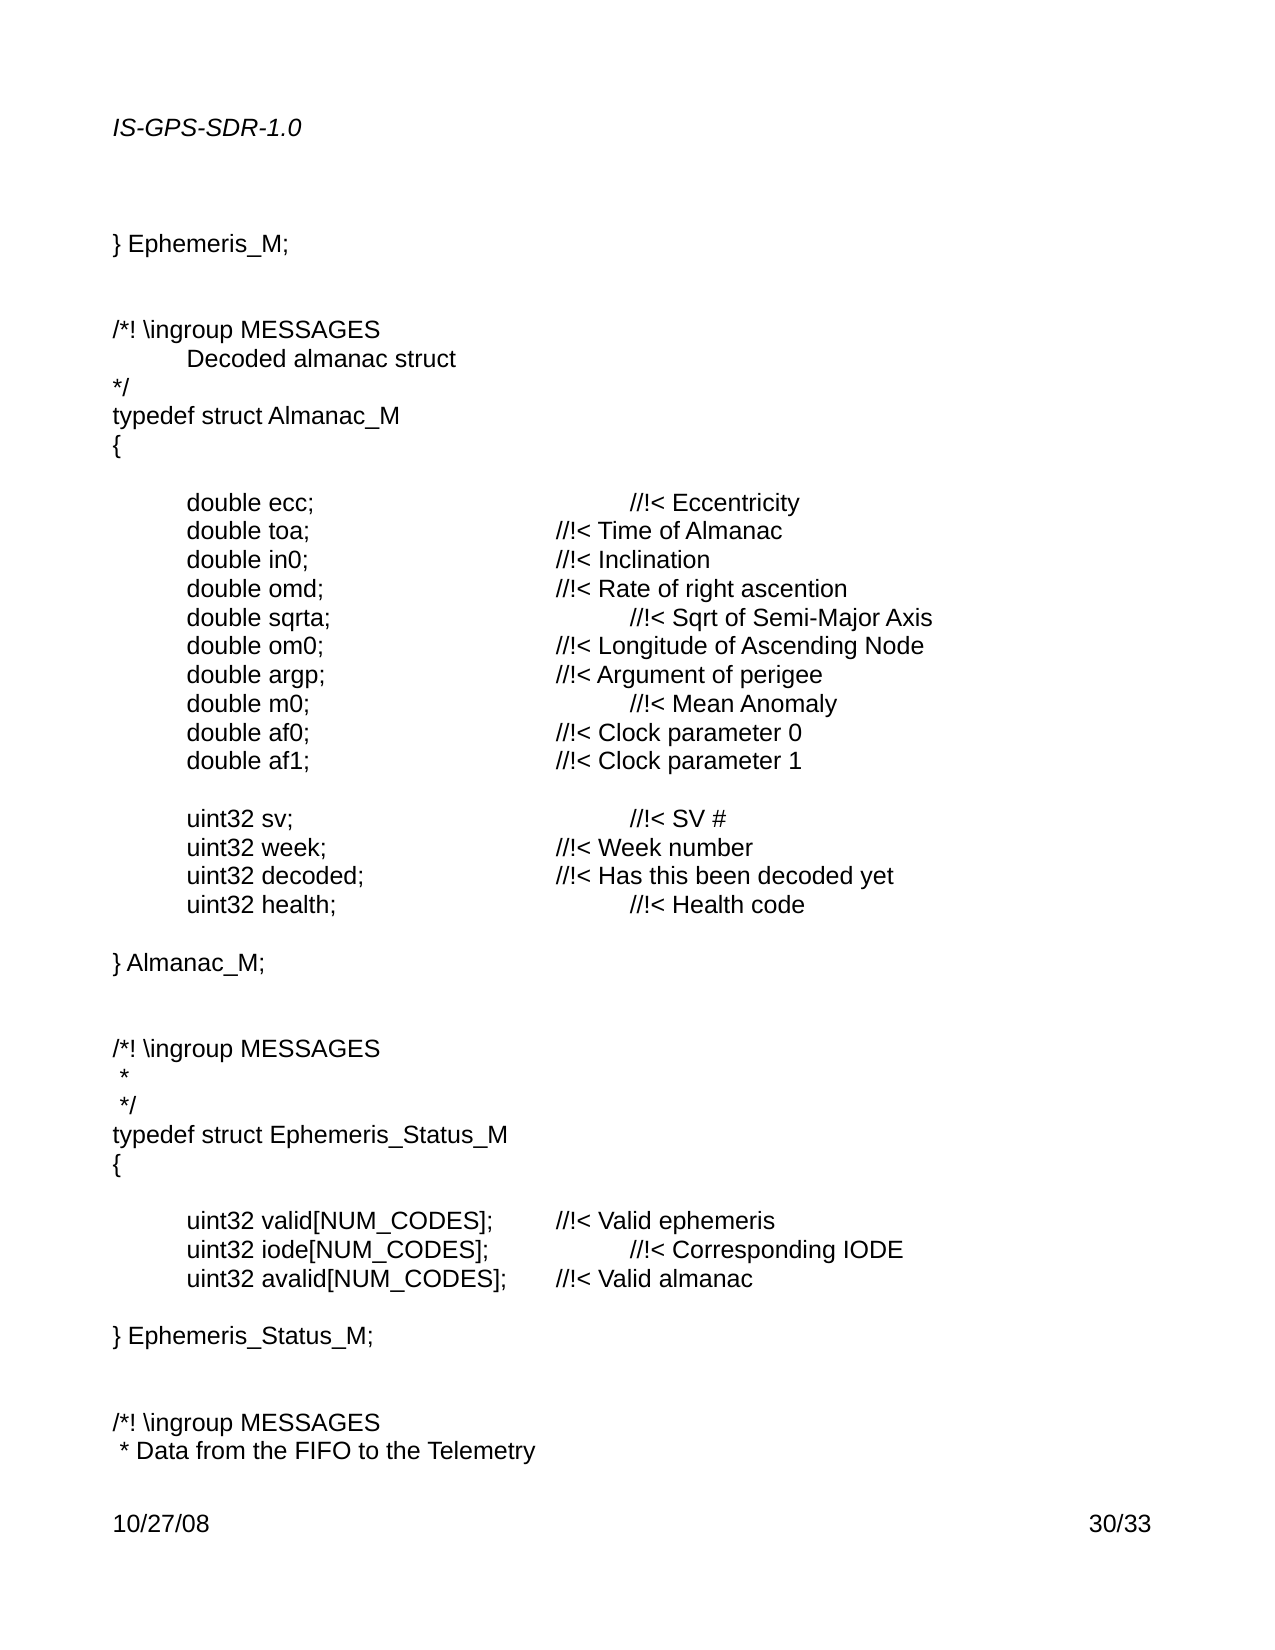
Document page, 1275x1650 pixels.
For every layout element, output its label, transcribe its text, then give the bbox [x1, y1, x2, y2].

text /*! \ingroup MESSAGES [112, 1034, 1162, 1062]
text double toa; //!< Time of Almanac [112, 516, 1162, 545]
text double af1; //!< Clock parameter 1 [112, 746, 1162, 775]
text } Ephemeris_Status_M; [112, 1321, 1162, 1350]
text uint32 avalid[NUM_CODES]; //!< Valid almanac [112, 1264, 1162, 1292]
text */ [112, 372, 1162, 401]
text uint32 health; //!< Health code [112, 890, 1162, 919]
text typedef struct Ephemeris_Status_M [112, 1120, 1162, 1149]
text double argp; //!< Argument of perigee [112, 660, 1162, 689]
text double sqrta; //!< Sqrt of Semi-Major Axis [112, 602, 1162, 631]
text } Ephemeris_M; [112, 229, 1162, 257]
text } Almanac_M; [112, 947, 1162, 976]
text { [112, 1149, 1162, 1177]
text double ecc; //!< Eccentricity [112, 487, 1162, 516]
text uint32 valid[NUM_CODES]; //!< Valid ephemeris [112, 1206, 1162, 1235]
text uint32 week; //!< Week number [112, 832, 1162, 861]
text Decoded almanac struct [112, 344, 1162, 372]
text typedef struct Almanac_M [112, 401, 1162, 430]
text uint32 decoded; //!< Has this been decoded yet [112, 861, 1162, 890]
text double m0; //!< Mean Anomaly [112, 689, 1162, 717]
text double in0; //!< Inclination [112, 545, 1162, 574]
text */ [112, 1091, 1162, 1120]
text /*! \ingroup MESSAGES [112, 315, 1162, 344]
text uint32 iode[NUM_CODES]; //!< Corresponding IODE [112, 1235, 1162, 1264]
text * Data from the FIFO to the Telemetry [112, 1436, 1162, 1465]
text double omd; //!< Rate of right ascention [112, 574, 1162, 602]
text uint32 sv; //!< SV # [112, 804, 1162, 832]
text * [112, 1062, 1162, 1091]
text double af0; //!< Clock parameter 0 [112, 717, 1162, 746]
text /*! \ingroup MESSAGES [112, 1407, 1162, 1436]
text double om0; //!< Longitude of Ascending Node [112, 631, 1162, 660]
text { [112, 430, 1162, 459]
